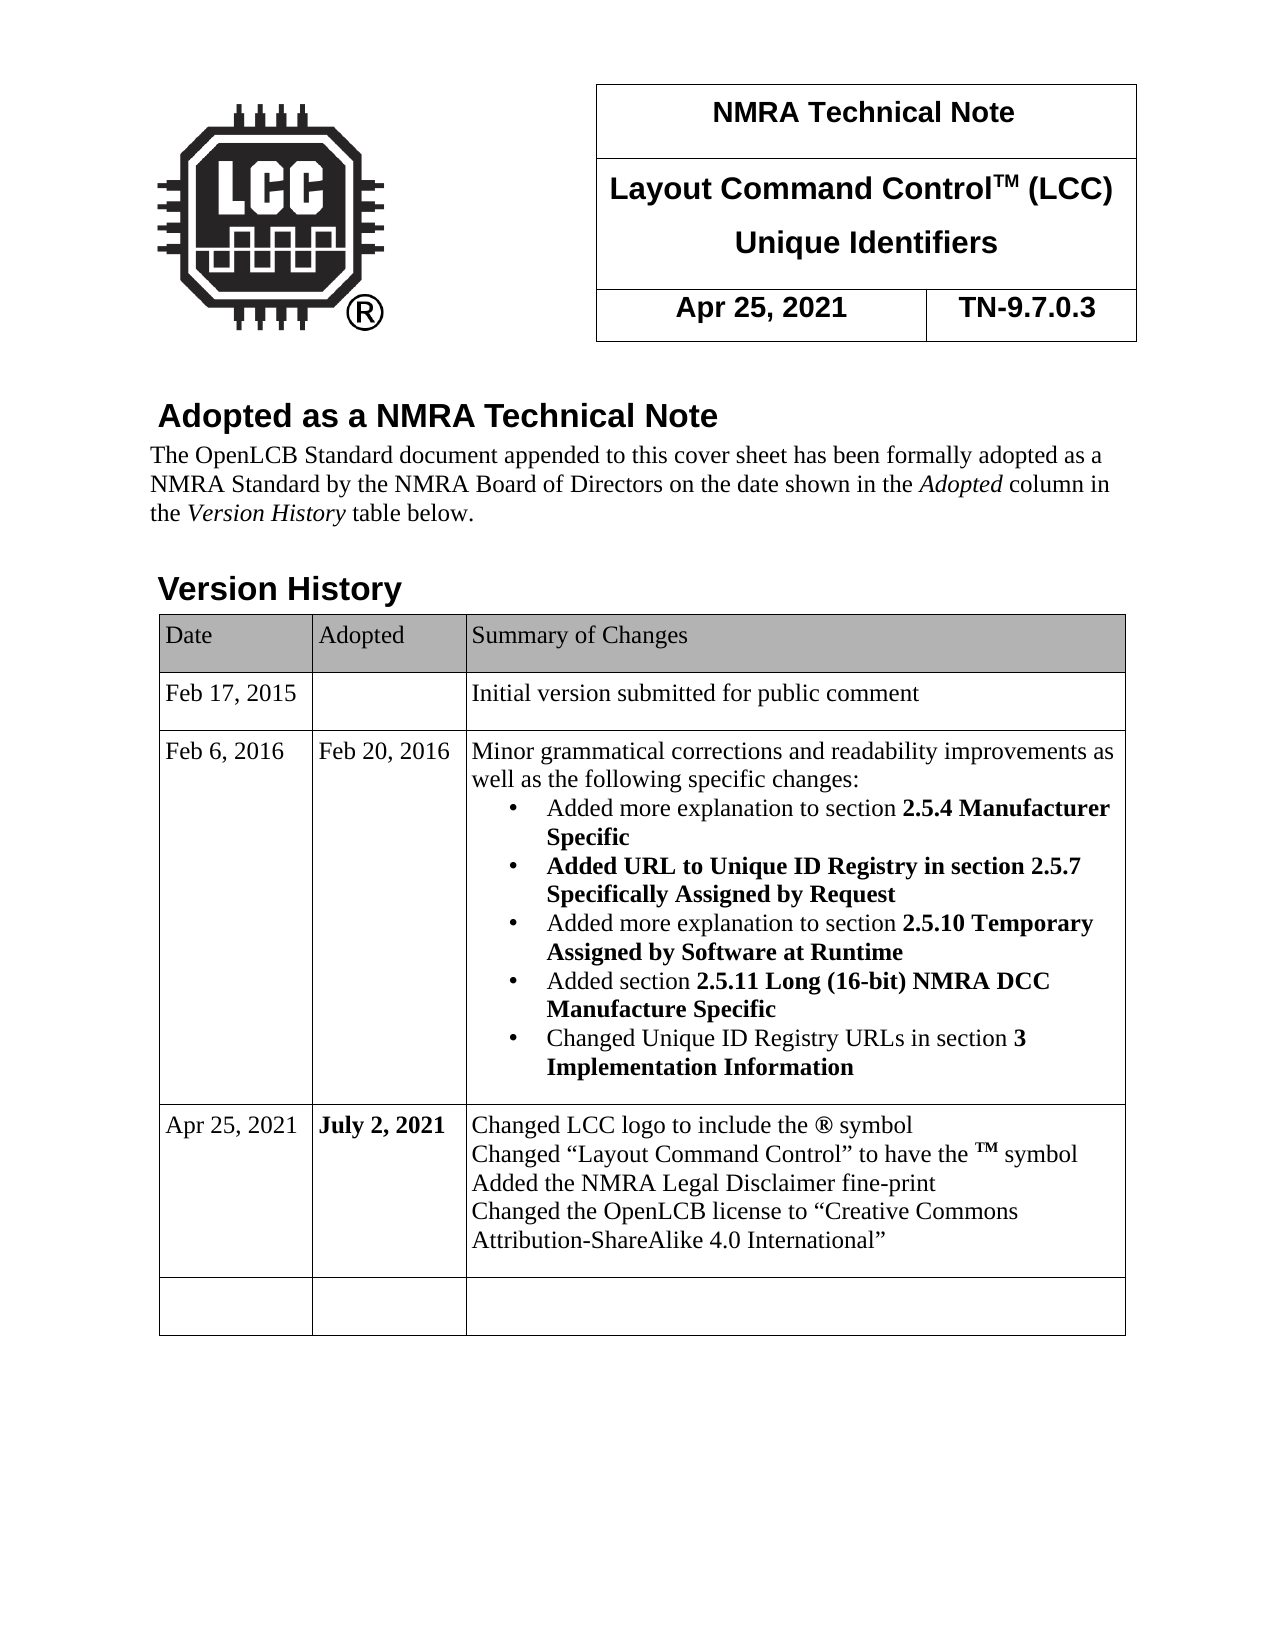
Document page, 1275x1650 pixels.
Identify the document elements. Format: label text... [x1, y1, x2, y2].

subtitle Version History [112, 569, 1125, 608]
table_header Date [160, 615, 312, 672]
table_cell [467, 1278, 1125, 1335]
table_cell [313, 673, 466, 730]
table_header Summary of Changes [467, 615, 1125, 672]
table_cell July 2, 2021 [313, 1105, 466, 1277]
table_cell Feb 6, 2016 [160, 731, 312, 1104]
table_cell [160, 1278, 312, 1335]
table_header Adopted [313, 615, 466, 672]
subtitle Adopted as a NMRA Technical Note [112, 396, 1125, 434]
picture [138, 85, 405, 347]
table_cell Initial version submitted for public comment [467, 673, 1125, 730]
table_cell Feb 17, 2015 [160, 673, 312, 730]
table_cell Apr 25, 2021 [160, 1105, 312, 1277]
table_cell Minor grammatical corrections and readability improvements as well as the following specific changes: Added more explanation to section 2.5.4 Manufacturer Specific Added URL to Unique ID Registry in section 2.5.7 Specifically Assigned by Request Added more explanation to section 2.5.10 Temporary Assigned by Software at Runtime Added section 2.5.11 Long (16-bit) NMRA DCC Manufacture Specific Changed Unique ID Registry URLs in section 3 Implementation Information [467, 731, 1125, 1104]
table_cell Changed LCC logo to include the ® symbol Changed “Layout Command Control” to have the TM symbol Added the NMRA Legal Disclaimer fine-print Changed the OpenLCB license to “Creative Commons Attribution-ShareAlike 4.0 International” [467, 1105, 1125, 1277]
table_cell Feb 20, 2016 [313, 731, 466, 1104]
text The OpenLCB Standard document appended to this cover sheet has been formally adopted as a NMRA Standard by the NMRA Board of Directors on the date shown in the Adopted column in the Version History table below. [150, 440, 1125, 527]
table_cell [313, 1278, 466, 1335]
